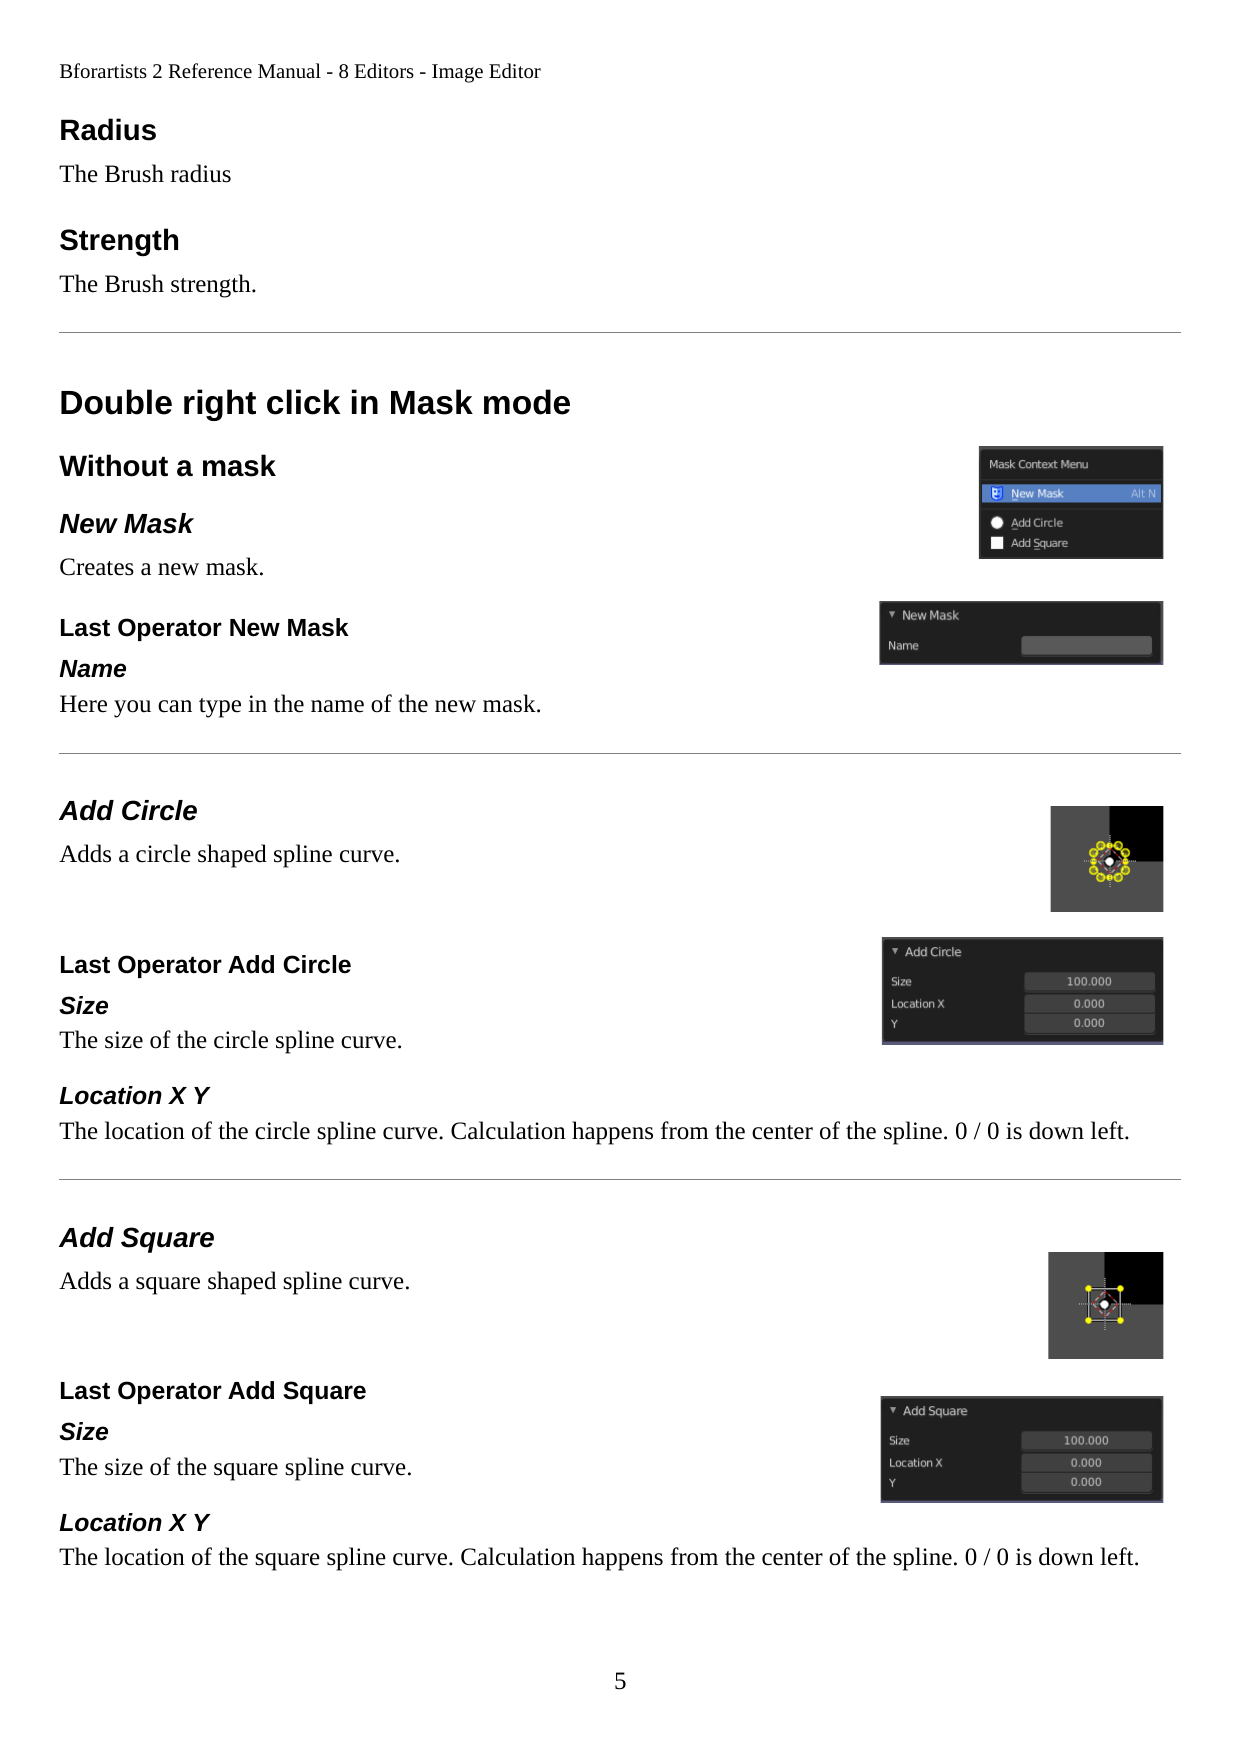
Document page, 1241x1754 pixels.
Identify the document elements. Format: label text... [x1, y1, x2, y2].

text The location of the square spline curve. Calculation happens from the center of the spline. 0 / 0 is down left. [59, 1542, 1181, 1571]
subtitle Radius [59, 113, 1181, 146]
subtitle Name [59, 654, 1181, 683]
subtitle Add Circle [59, 795, 1181, 827]
picture [879, 601, 1164, 665]
subtitle [1164, 507, 1181, 539]
subtitle Last Operator New Mask [59, 613, 879, 642]
text Creates a new mask. [59, 552, 1181, 580]
picture [1048, 1252, 1164, 1359]
text The Brush radius [59, 159, 1181, 188]
subtitle [1164, 448, 1181, 482]
text Here you can type in the name of the new mask. [59, 689, 1181, 718]
text Adds a circle shaped spline curve. [59, 839, 1050, 868]
text The size of the square spline curve. [59, 1452, 880, 1481]
subtitle [1164, 1417, 1181, 1446]
picture [1050, 806, 1164, 912]
picture [881, 937, 1164, 1045]
subtitle Location X Y [59, 1508, 1181, 1536]
subtitle Location X Y [59, 1081, 1181, 1109]
subtitle Add Square [59, 1221, 1181, 1253]
text Adds a square shaped spline curve. [59, 1266, 1048, 1294]
subtitle Last Operator Add Square [59, 1376, 1181, 1405]
text The size of the circle spline curve. [59, 1026, 1181, 1054]
text The location of the circle spline curve. Calculation happens from the center of the spline. 0 / 0 is down left. [59, 1116, 1181, 1144]
subtitle New Mask [59, 507, 978, 539]
subtitle [1164, 991, 1181, 1019]
subtitle Strength [59, 222, 1181, 256]
picture [978, 446, 1164, 559]
text The Brush strength. [59, 269, 1181, 297]
subtitle Last Operator Add Circle [59, 950, 881, 978]
subtitle Double right click in Mask mode [59, 383, 1181, 421]
subtitle Size [59, 991, 881, 1019]
subtitle [1164, 613, 1181, 642]
subtitle Size [59, 1417, 880, 1446]
picture [880, 1396, 1164, 1503]
subtitle Without a mask [59, 448, 978, 482]
